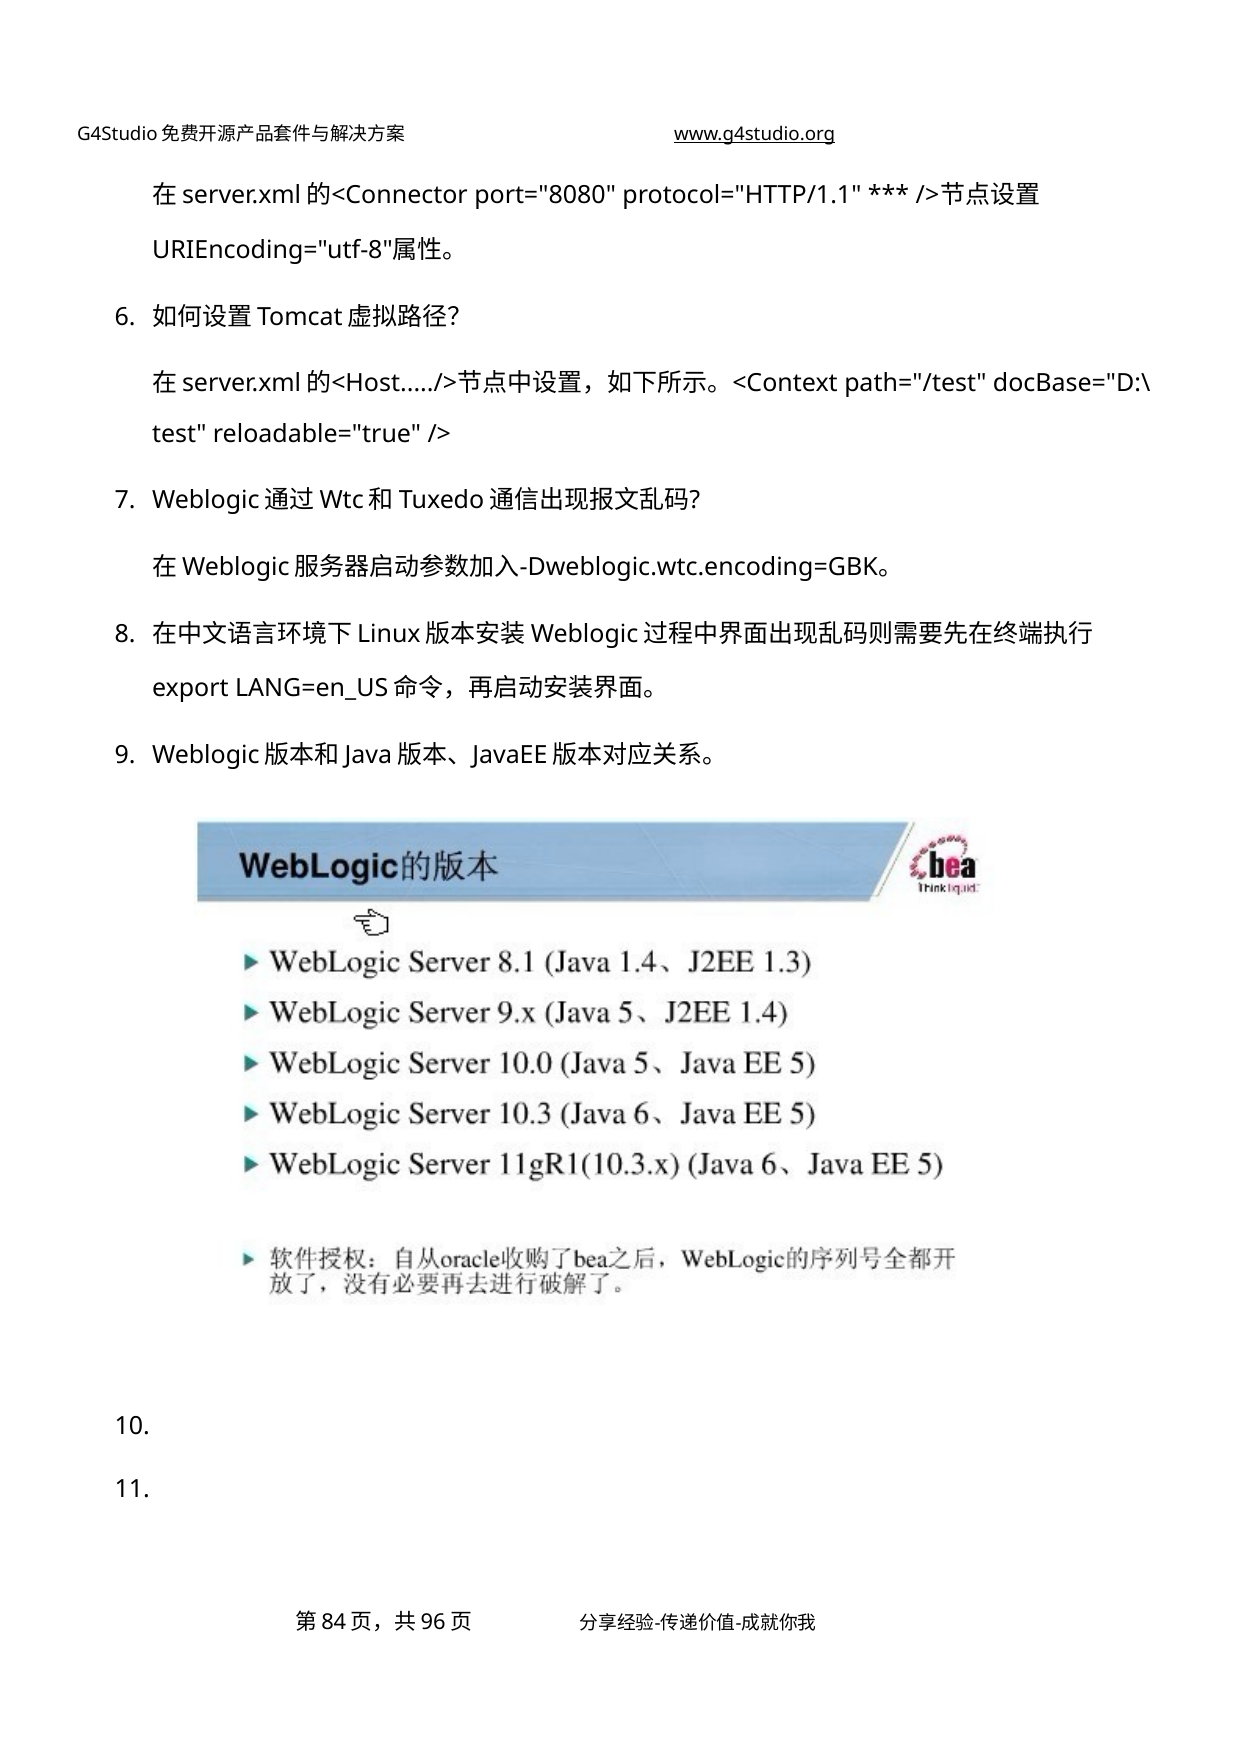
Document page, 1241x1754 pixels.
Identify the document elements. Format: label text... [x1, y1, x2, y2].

list 如何设置Tomcat虚拟路径？ [114, 296, 1163, 332]
list 在server.xml的<Connector port="8080" protocol="HTTP/1.1" *** />节点设置URIEncoding="utf-8"属性。 [114, 175, 1163, 265]
picture [193, 817, 1016, 1391]
list 在Weblogic服务器启动参数加入-Dweblogic.wtc.encoding=GBK。 [114, 547, 1163, 583]
list 在server.xml的<Host...../>节点中设置，如下所示。<Context path="/test" docBase="D:\test" reloadable="true" /> [114, 363, 1163, 450]
list 在中文语言环境下Linux版本安装Weblogic过程中界面出现乱码则需要先在终端执行export LANG=en_US命令，再启动安装界面。 [114, 613, 1163, 704]
list Weblogic通过Wtc和Tuxedo通信出现报文乱码? [114, 480, 1163, 516]
list Weblogic版本和Java版本、JavaEE版本对应关系。 [114, 735, 1163, 771]
